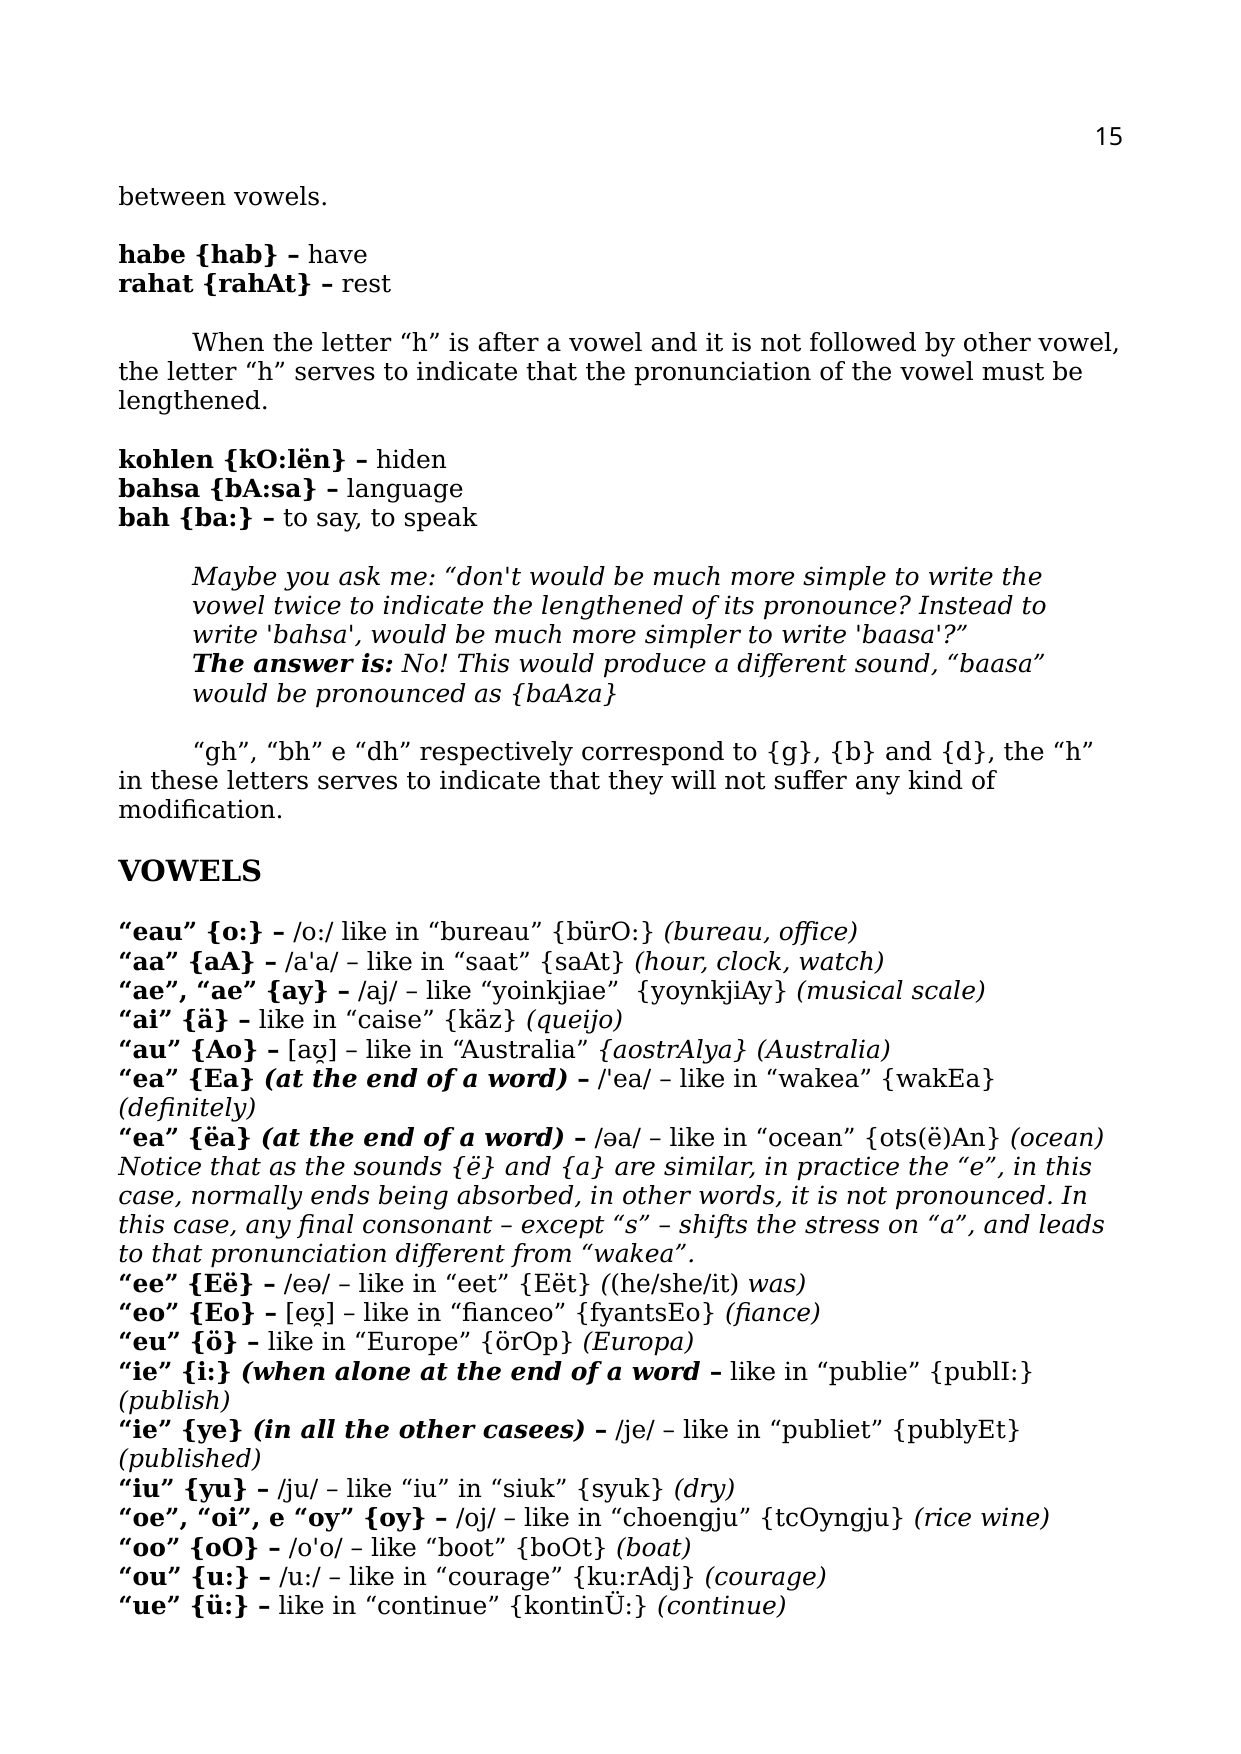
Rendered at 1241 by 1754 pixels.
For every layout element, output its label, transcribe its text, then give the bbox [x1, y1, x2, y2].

text “ae”, “ae” {ay} – /aj/ – like “yoinkjiae” {yoynkjiAy} (musical scale) [118, 976, 1123, 1005]
text “au” {Ao} – [aʊ̯] – like in “Australia” {aostrAlya} (Australia) [118, 1035, 1123, 1064]
text “ea” {ëa} (at the end of a word) – /əa/ – like in “ocean” {ots(ë)An} (ocean) Notice that as the sounds {ë} and {a} are similar, in practice the “e”, in this case, normally ends being absorbed, in other words, it is not pronounced. In this case, any final consonant – except “s” – shifts the stress on “a”, and leads to that pronunciation different from “wakea”. [118, 1123, 1123, 1269]
text bah {ba:} – to say, to speak [118, 503, 1123, 533]
text “ou” {u:} – /u:/ – like in “courage” {ku:rAdj} (courage) [118, 1562, 1123, 1591]
text “ie” {ye} (in all the other casees) – /je/ – like in “publiet” {publyEt} (published) [118, 1415, 1123, 1474]
text kohlen {kO:lën} – hiden [118, 444, 1123, 474]
text “oe”, “oi”, e “oy” {oy} – /oj/ – like in “choengju” {tcOyngju} (rice wine) [118, 1503, 1123, 1533]
text bahsa {bA:sa} – language [118, 474, 1123, 503]
text “ai” {ä} – like in “caise” {käz} (queijo) [118, 1005, 1123, 1035]
text “eu” {ö} – like in “Europe” {örOp} (Europa) [118, 1327, 1123, 1357]
text “ee” {Eë} – /eə/ – like in “eet” {Eët} ((he/she/it) was) [118, 1269, 1123, 1298]
text rahat {rahAt} – rest [118, 269, 1123, 299]
text “aa” {aA} – /a'a/ – like in “saat” {saAt} (hour, clock, watch) [118, 947, 1123, 976]
text “ie” {i:} (when alone at the end of a word – like in “publie” {publI:} (publish) [118, 1357, 1123, 1415]
text “eau” {o:} – /o:/ like in “bureau” {bürO:} (bureau, office) [118, 917, 1123, 947]
text “gh”, “bh” e “dh” respectively correspond to {g}, {b} and {d}, the “h” in these letters serves to indicate that they will not suffer any kind of modification. [118, 737, 1123, 824]
text habe {hab} – have [118, 240, 1123, 269]
subtitle VOWELS [118, 854, 1123, 888]
text between vowels. [118, 182, 1123, 211]
text “ea” {Ea} (at the end of a word) – /'ea/ – like in “wakea” {wakEa} (definitely) [118, 1064, 1123, 1123]
text “ue” {ü:} – like in “continue” {kontinÜ:} (continue) [118, 1591, 1123, 1621]
text “oo” {oO} – /o'o/ – like “boot” {boOt} (boat) [118, 1533, 1123, 1562]
text When the letter “h” is after a vowel and it is not followed by other vowel, the letter “h” serves to indicate that the pronunciation of the vowel must be lengthened. [118, 328, 1123, 415]
text “iu” {yu} – /ju/ – like “iu” in “siuk” {syuk} (dry) [118, 1474, 1123, 1503]
text “eo” {Eo} – [eʊ̯] – like in “fianceo” {fyantsEo} (fiance) [118, 1298, 1123, 1327]
text The answer is: No! This would produce a different sound, “baasa” would be pronounced as {baAza} [192, 649, 1123, 708]
text Maybe you ask me: “don't would be much more simple to write the vowel twice to indicate the lengthened of its pronounce? Instead to write 'bahsa', would be much more simpler to write 'baasa'?” [192, 562, 1123, 649]
